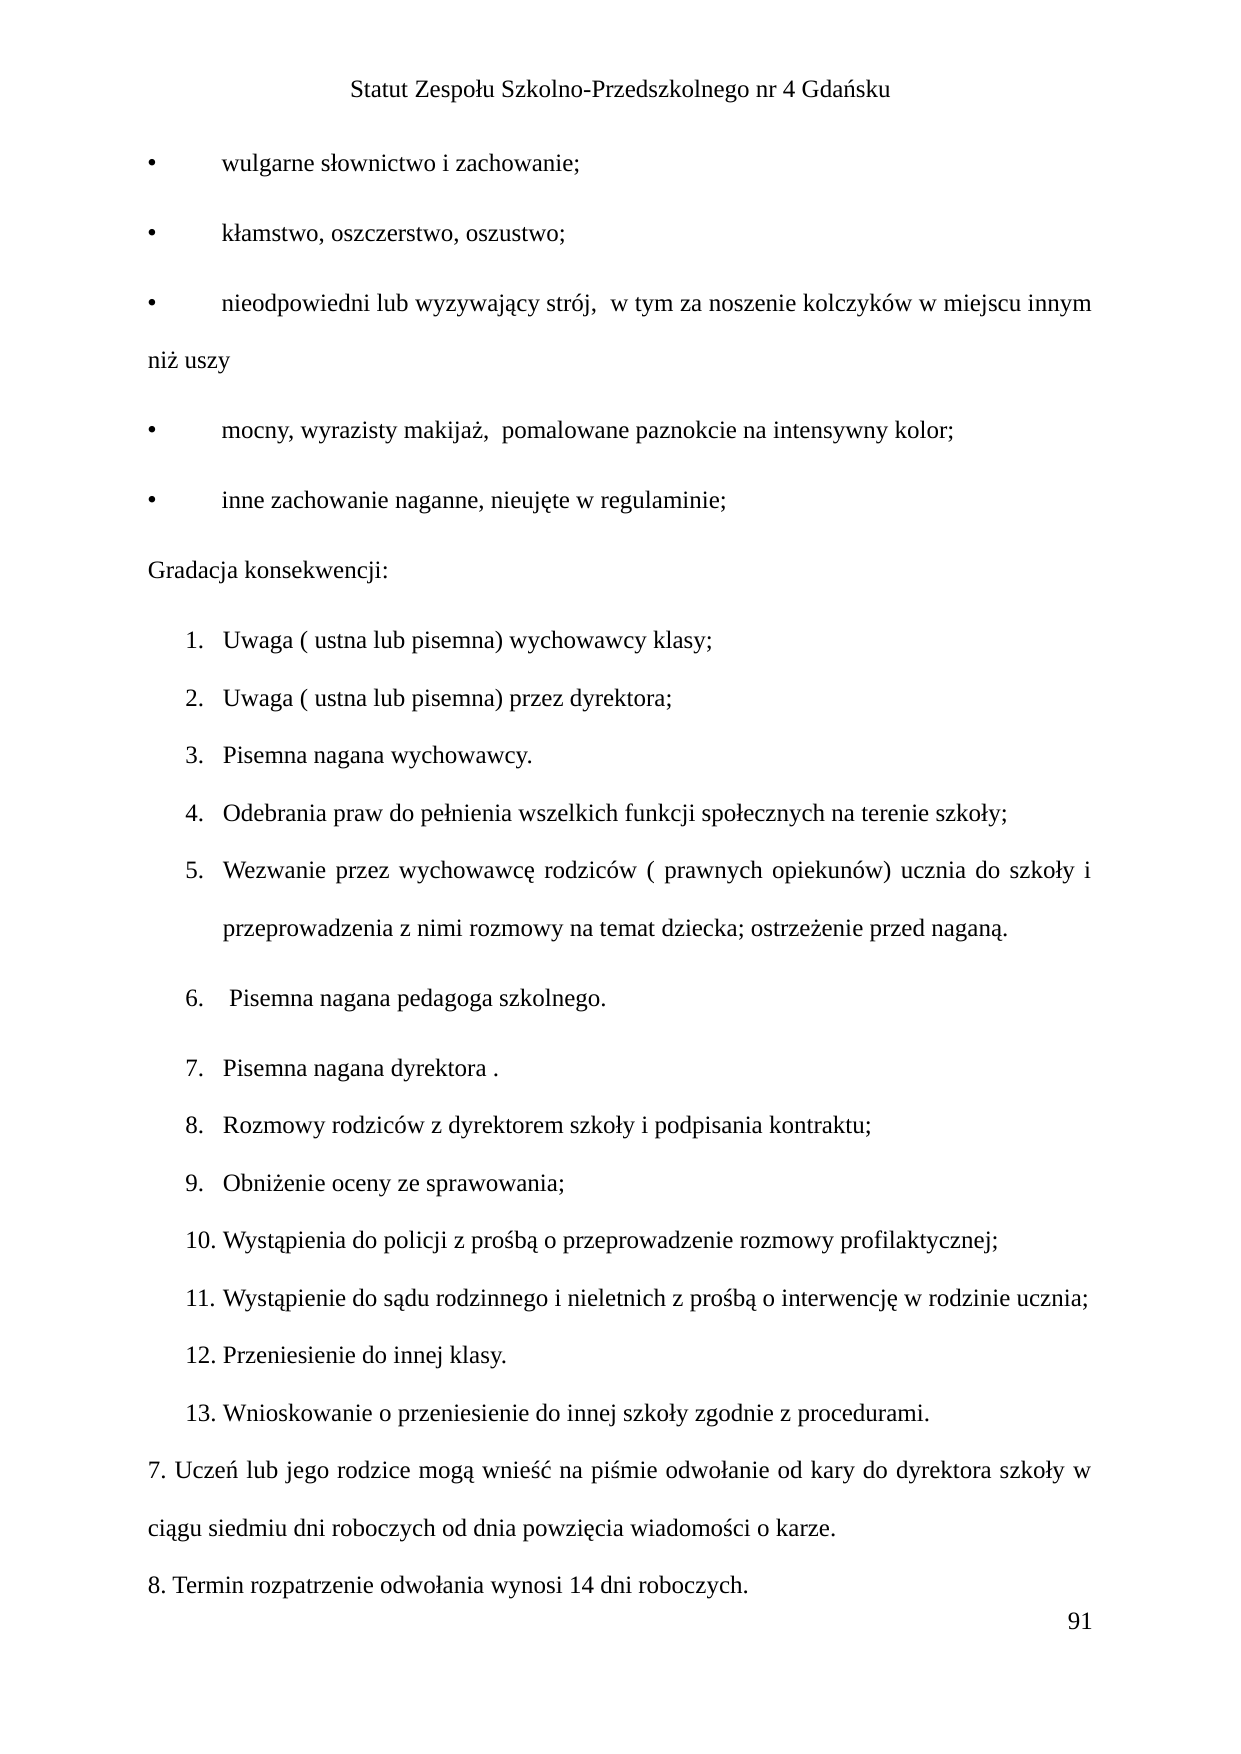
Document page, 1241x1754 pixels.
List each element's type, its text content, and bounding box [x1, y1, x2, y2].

list Wystąpienia do policji z prośbą o przeprowadzenie rozmowy profilaktycznej; [185, 1225, 1093, 1254]
list Wystąpienie do sądu rodzinnego i nieletnich z prośbą o interwencję w rodzinie ucznia; [185, 1283, 1093, 1311]
list Wezwanie przez wychowawcę rodziców ( prawnych opiekunów) ucznia do szkoły i przeprowadzenia z nimi rozmowy na temat dziecka; ostrzeżenie przed naganą. [185, 855, 1093, 941]
list wulgarne słownictwo i zachowanie; [148, 148, 1093, 176]
list kłamstwo, oszczerstwo, oszustwo; [148, 218, 1093, 246]
list Przeniesienie do innej klasy. [185, 1340, 1093, 1369]
list Odebrania praw do pełnienia wszelkich funkcji społecznych na terenie szkoły; [185, 798, 1093, 826]
list Rozmowy rodziców z dyrektorem szkoły i podpisania kontraktu; [185, 1110, 1093, 1139]
text 7. Uczeń lub jego rodzice mogą wnieść na piśmie odwołanie od kary do dyrektora szkoły w ciągu siedmiu dni roboczych od dnia powzięcia wiadomości o karze. [148, 1455, 1093, 1541]
list mocny, wyrazisty makijaż, pomalowane paznokcie na intensywny kolor; [148, 415, 1093, 444]
list Pisemna nagana wychowawcy. [185, 740, 1093, 769]
list Uwaga ( ustna lub pisemna) przez dyrektora; [185, 683, 1093, 711]
text 8. Termin rozpatrzenie odwołania wynosi 14 dni roboczych. [148, 1570, 1093, 1599]
text Gradacja konsekwencji: [148, 555, 1093, 584]
list Pisemna nagana dyrektora . [185, 1053, 1093, 1081]
list Obniżenie oceny ze sprawowania; [185, 1168, 1093, 1196]
list nieodpowiedni lub wyzywający strój, w tym za noszenie kolczyków w miejscu innym niż uszy [148, 288, 1093, 374]
list Pisemna nagana pedagoga szkolnego. [185, 983, 1093, 1011]
list Wnioskowanie o przeniesienie do innej szkoły zgodnie z procedurami. [185, 1398, 1093, 1426]
list Uwaga ( ustna lub pisemna) wychowawcy klasy; [185, 625, 1093, 654]
list inne zachowanie naganne, nieujęte w regulaminie; [148, 485, 1093, 514]
